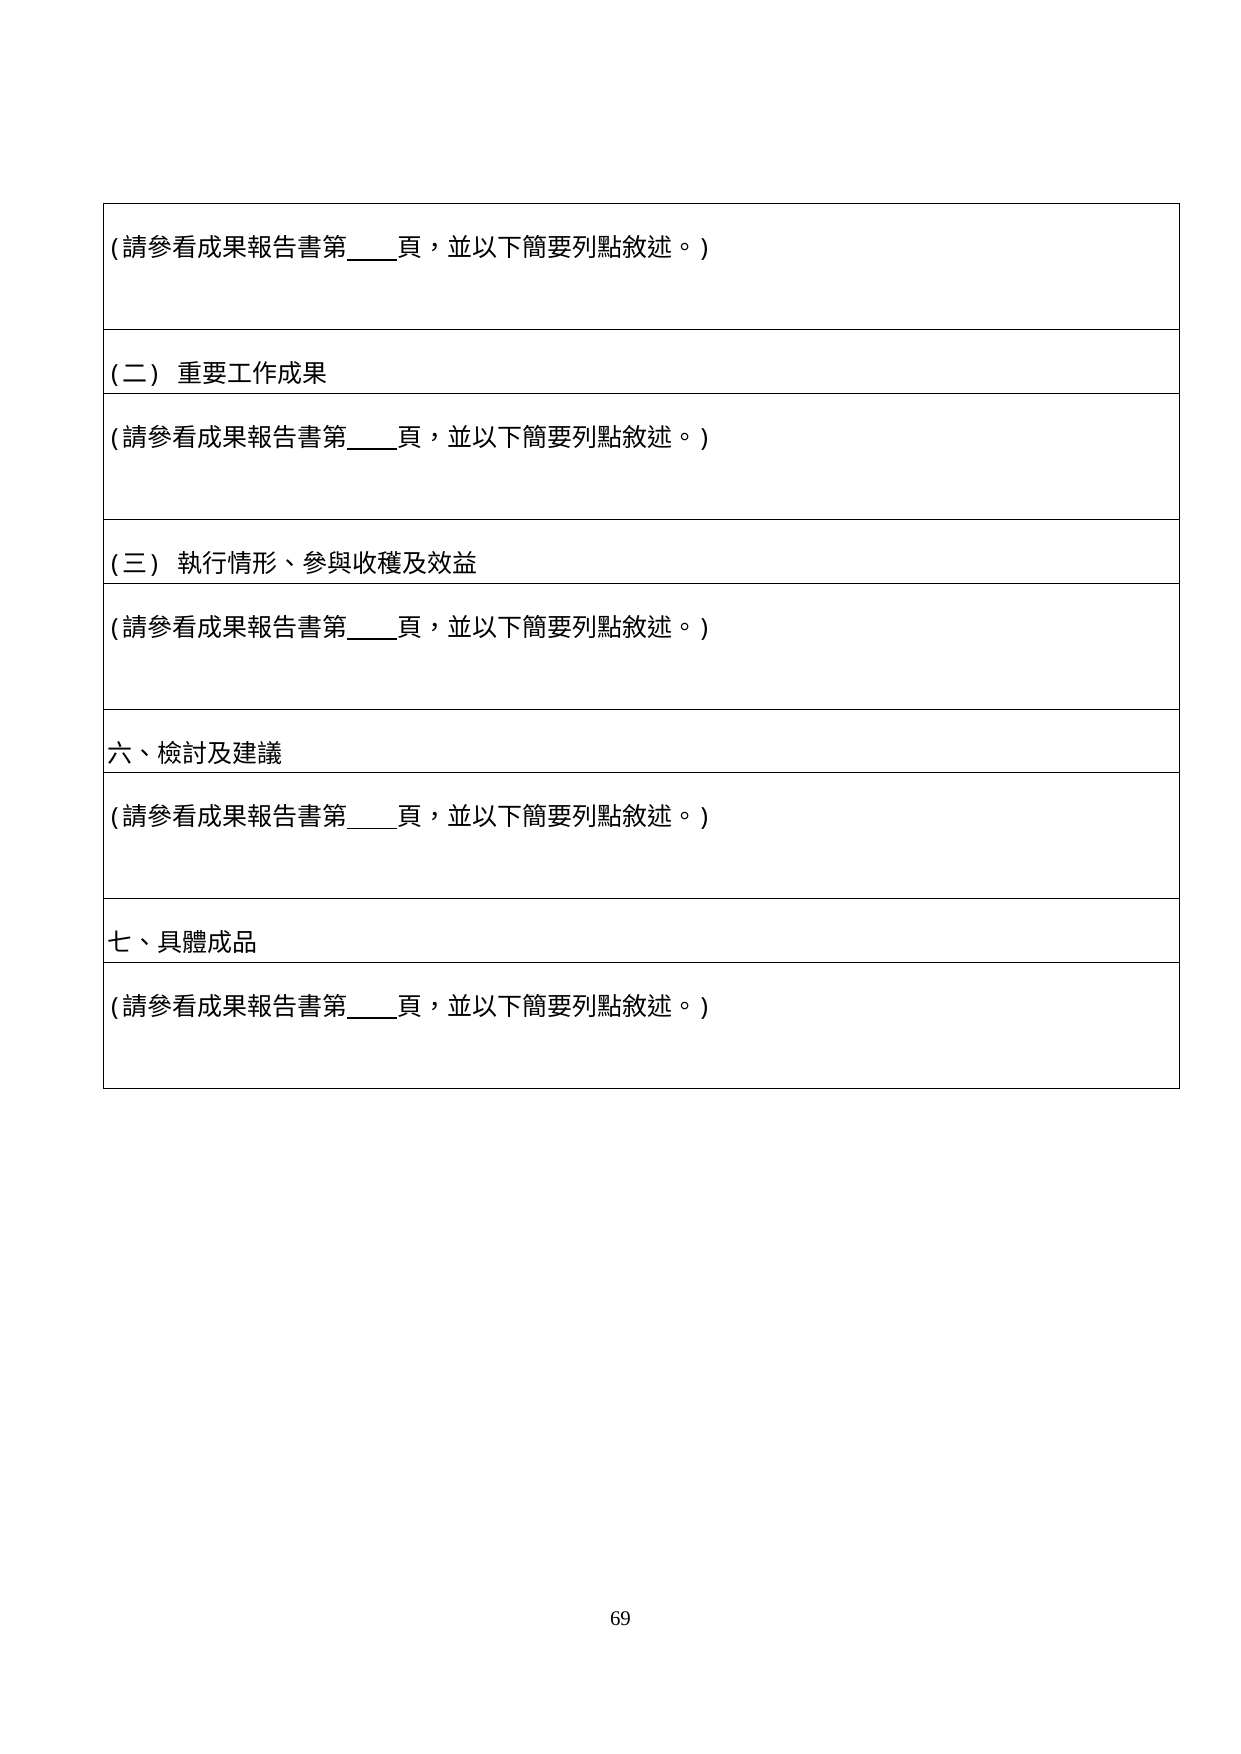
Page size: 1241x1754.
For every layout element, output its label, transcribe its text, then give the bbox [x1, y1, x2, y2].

table_cell (請參看成果報告書第 頁，並以下簡要列點敘述。) [104, 773, 1179, 898]
table_cell (請參看成果報告書第 頁，並以下簡要列點敘述。) [104, 963, 1179, 1088]
table_cell (請參看成果報告書第 頁，並以下簡要列點敘述。) [104, 394, 1179, 519]
table_cell (二) 重要工作成果 [104, 330, 1179, 393]
table_cell (請參看成果報告書第 頁，並以下簡要列點敘述。) [104, 584, 1179, 708]
table_cell (三) 執行情形、參與收穫及效益 [104, 520, 1179, 582]
table_cell (請參看成果報告書第 頁，並以下簡要列點敘述。) [104, 204, 1179, 329]
table_cell 六、檢討及建議 [104, 710, 1179, 772]
table_cell 七、具體成品 [104, 899, 1179, 962]
